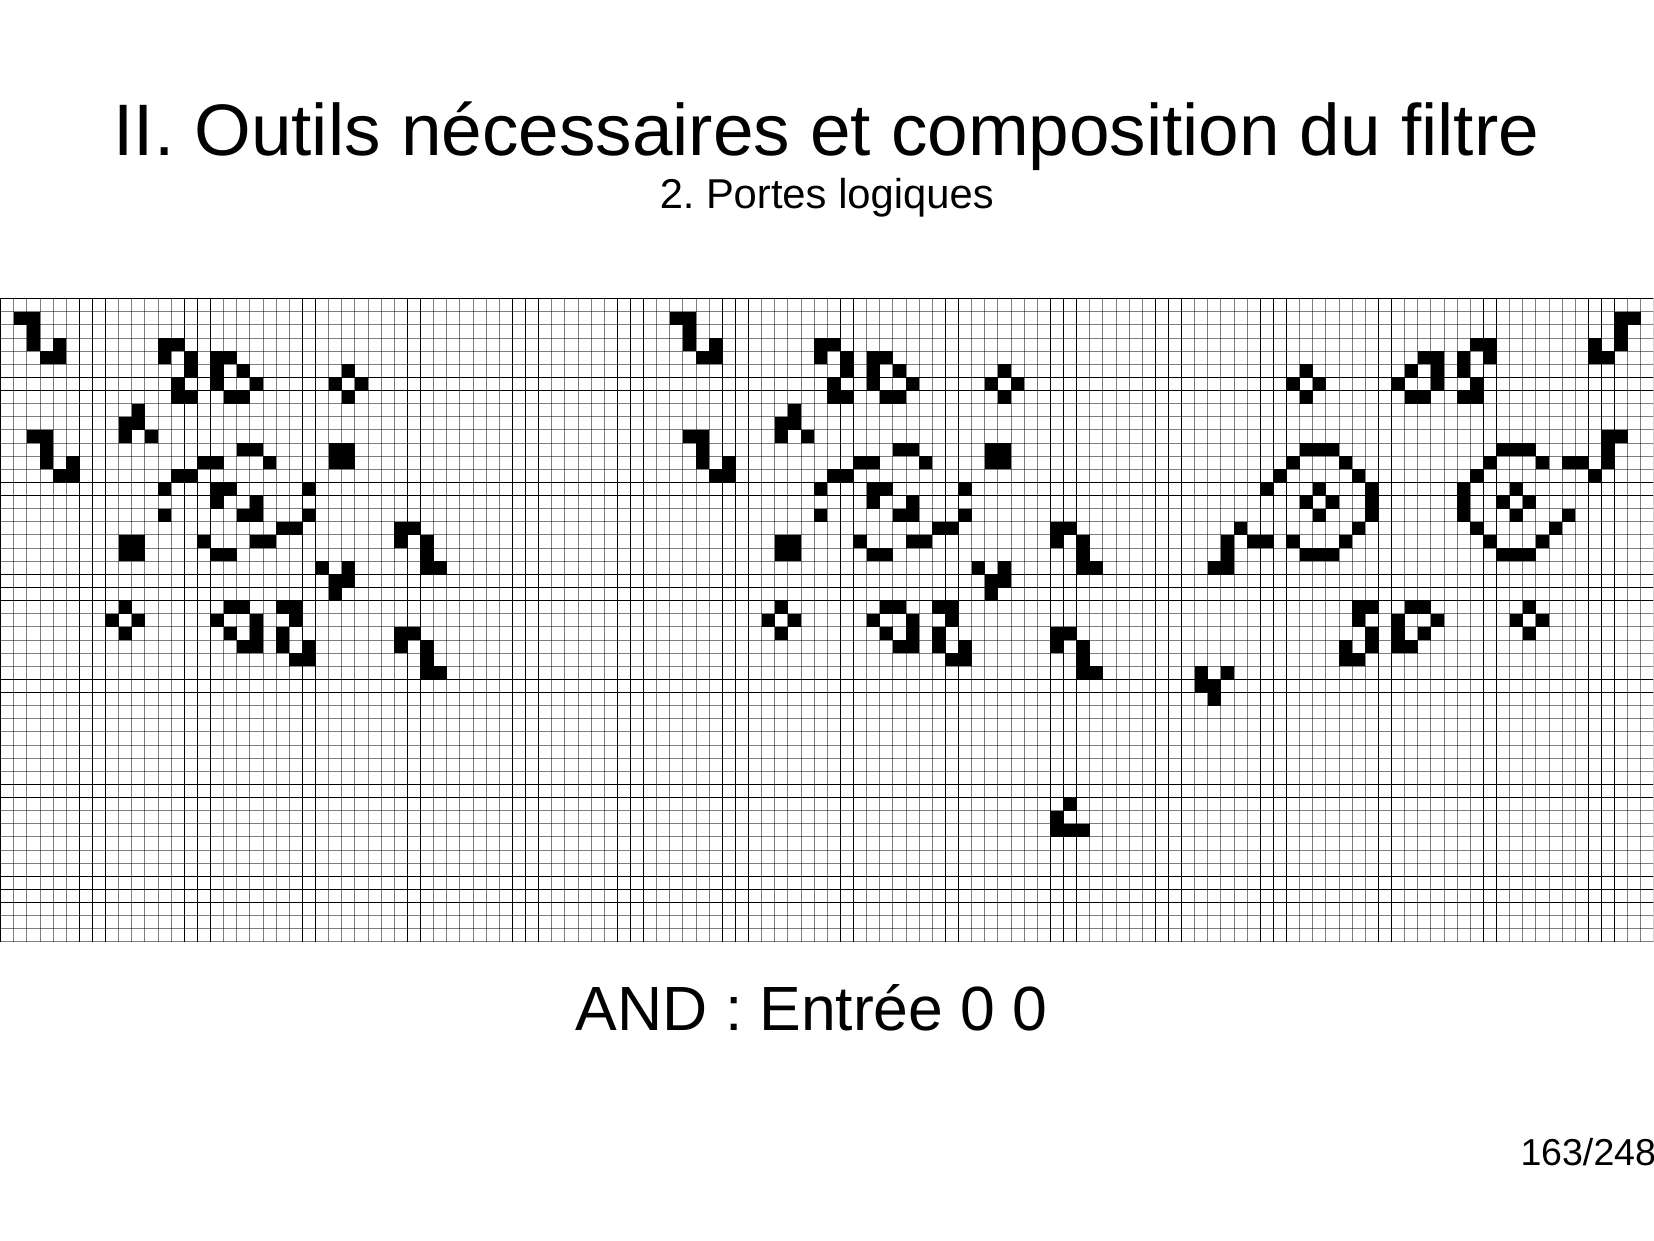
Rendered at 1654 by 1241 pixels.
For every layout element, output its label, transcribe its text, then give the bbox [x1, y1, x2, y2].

text_box <number>/248 [1505, 1124, 1654, 1182]
text_box AND : Entrée 0 0 [561, 966, 1063, 1052]
picture [0, 298, 1654, 942]
title II. Outils nécessaires et composition du filtre 2. Portes logiques [82, 49, 1571, 257]
